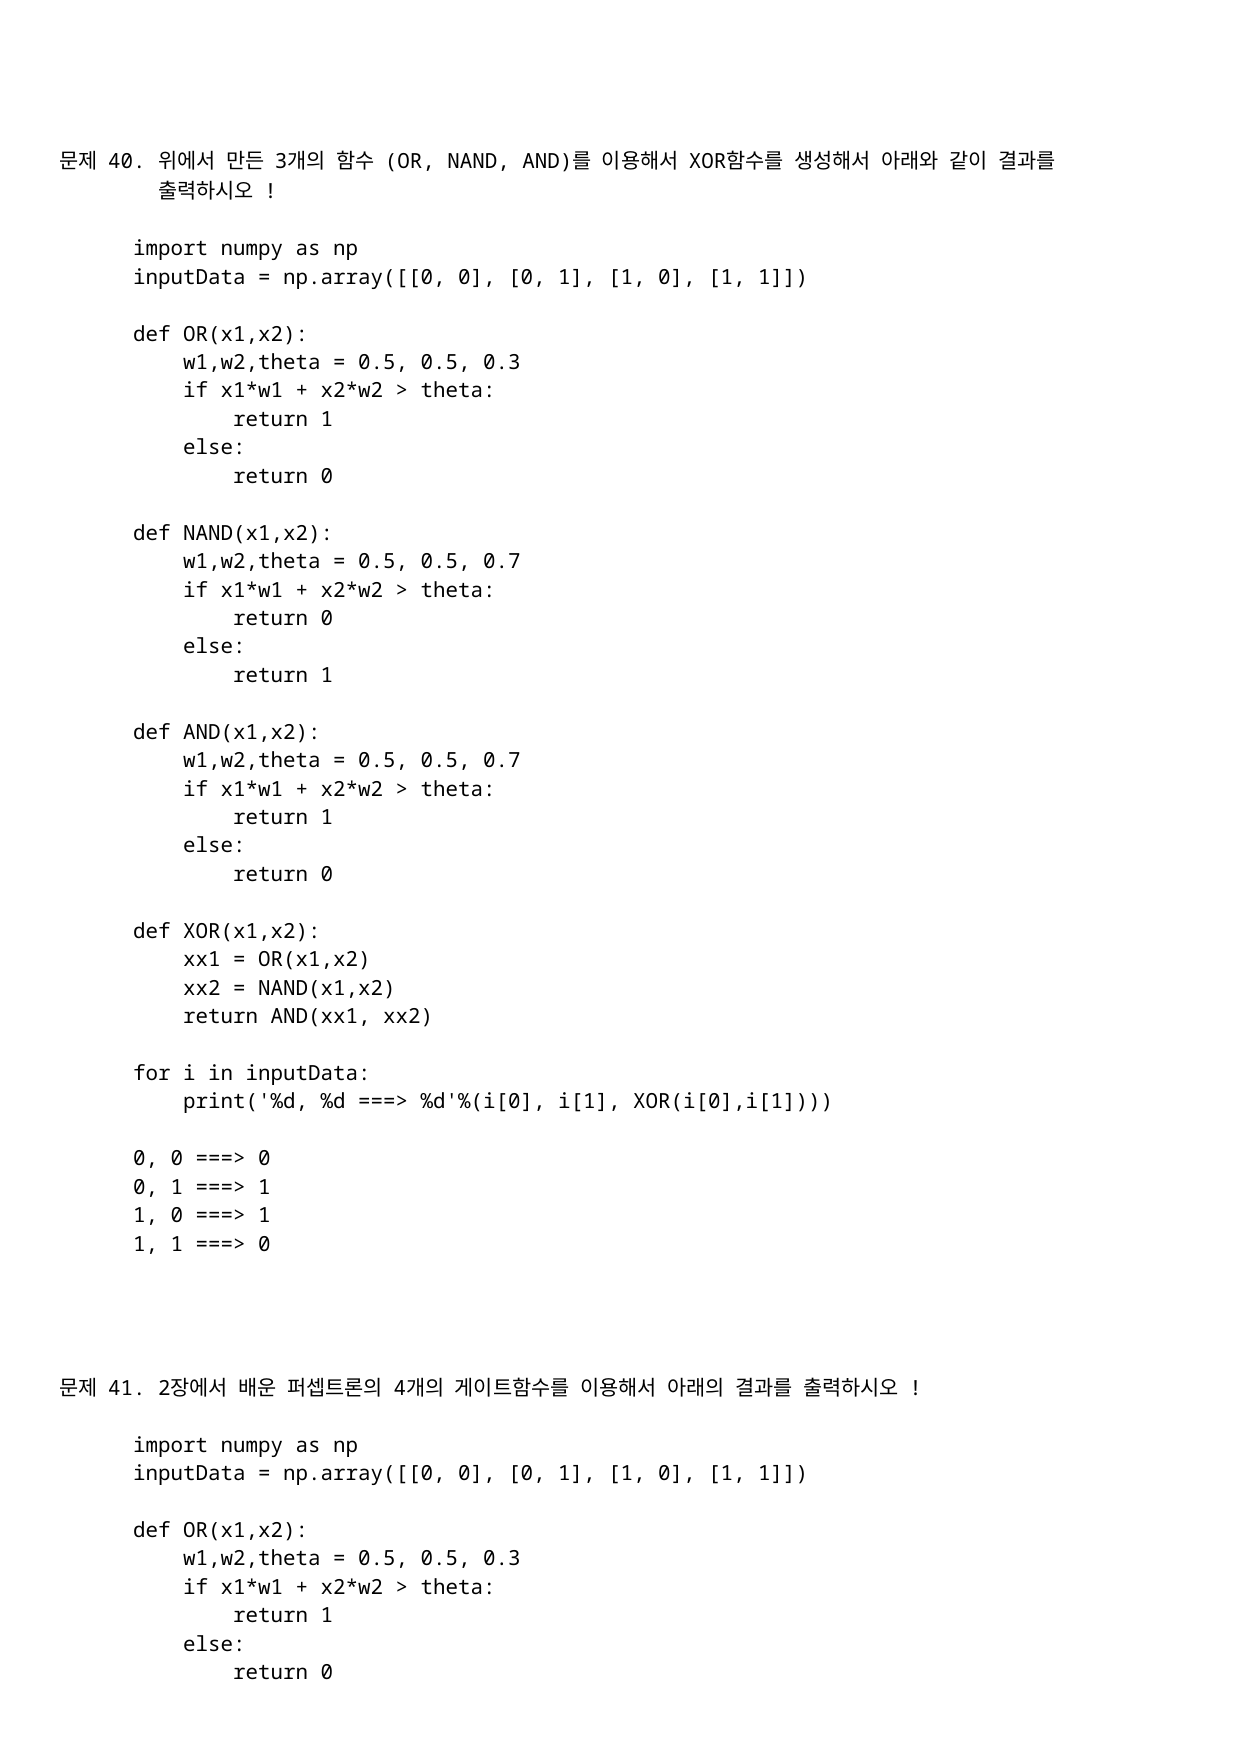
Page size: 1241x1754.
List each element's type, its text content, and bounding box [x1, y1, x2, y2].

text 1, 0 ===> 1 [59, 1200, 1181, 1229]
text return 0 [59, 603, 1181, 632]
text return 0 [59, 1657, 1181, 1686]
text return 0 [59, 461, 1181, 489]
text else: [59, 831, 1181, 859]
text w1,w2,theta = 0.5, 0.5, 0.3 [59, 347, 1181, 376]
text def AND(x1,x2): [59, 717, 1181, 745]
text 1, 1 ===> 0 [59, 1229, 1181, 1257]
text else: [59, 432, 1181, 461]
text else: [59, 632, 1181, 660]
text if x1*w1 + x2*w2 > theta: [59, 1572, 1181, 1600]
text if x1*w1 + x2*w2 > theta: [59, 774, 1181, 802]
text def NAND(x1,x2): [59, 518, 1181, 546]
text return 1 [59, 1600, 1181, 1629]
text return 1 [59, 404, 1181, 432]
text w1,w2,theta = 0.5, 0.5, 0.7 [59, 546, 1181, 575]
text def OR(x1,x2): [59, 1515, 1181, 1543]
text import numpy as np [59, 1430, 1181, 1458]
text return AND(xx1, xx2) [59, 1001, 1181, 1030]
text print('%d, %d ===> %d'%(i[0], i[1], XOR(i[0],i[1]))) [59, 1087, 1181, 1115]
text xx1 = OR(x1,x2) [59, 944, 1181, 973]
text inputData = np.array([[0, 0], [0, 1], [1, 0], [1, 1]]) [59, 262, 1181, 290]
text xx2 = NAND(x1,x2) [59, 973, 1181, 1001]
text else: [59, 1629, 1181, 1657]
text w1,w2,theta = 0.5, 0.5, 0.3 [59, 1543, 1181, 1572]
text if x1*w1 + x2*w2 > theta: [59, 376, 1181, 404]
text import numpy as np [59, 233, 1181, 262]
text for i in inputData: [59, 1058, 1181, 1087]
text 0, 1 ===> 1 [59, 1172, 1181, 1200]
text inputData = np.array([[0, 0], [0, 1], [1, 0], [1, 1]]) [59, 1458, 1181, 1487]
text if x1*w1 + x2*w2 > theta: [59, 575, 1181, 603]
text 출력하시오 ! [59, 175, 1181, 205]
text 문제 41. 2장에서 배운 퍼셉트론의 4개의 게이트함수를 이용해서 아래의 결과를 출력하시오 ! [59, 1371, 1181, 1401]
text return 1 [59, 660, 1181, 688]
text w1,w2,theta = 0.5, 0.5, 0.7 [59, 745, 1181, 774]
text 문제 40. 위에서 만든 3개의 함수 (OR, NAND, AND)를 이용해서 XOR함수를 생성해서 아래와 같이 결과를 [59, 144, 1181, 175]
text return 0 [59, 859, 1181, 887]
text def XOR(x1,x2): [59, 916, 1181, 944]
text 0, 0 ===> 0 [59, 1143, 1181, 1172]
text return 1 [59, 802, 1181, 831]
text def OR(x1,x2): [59, 319, 1181, 347]
